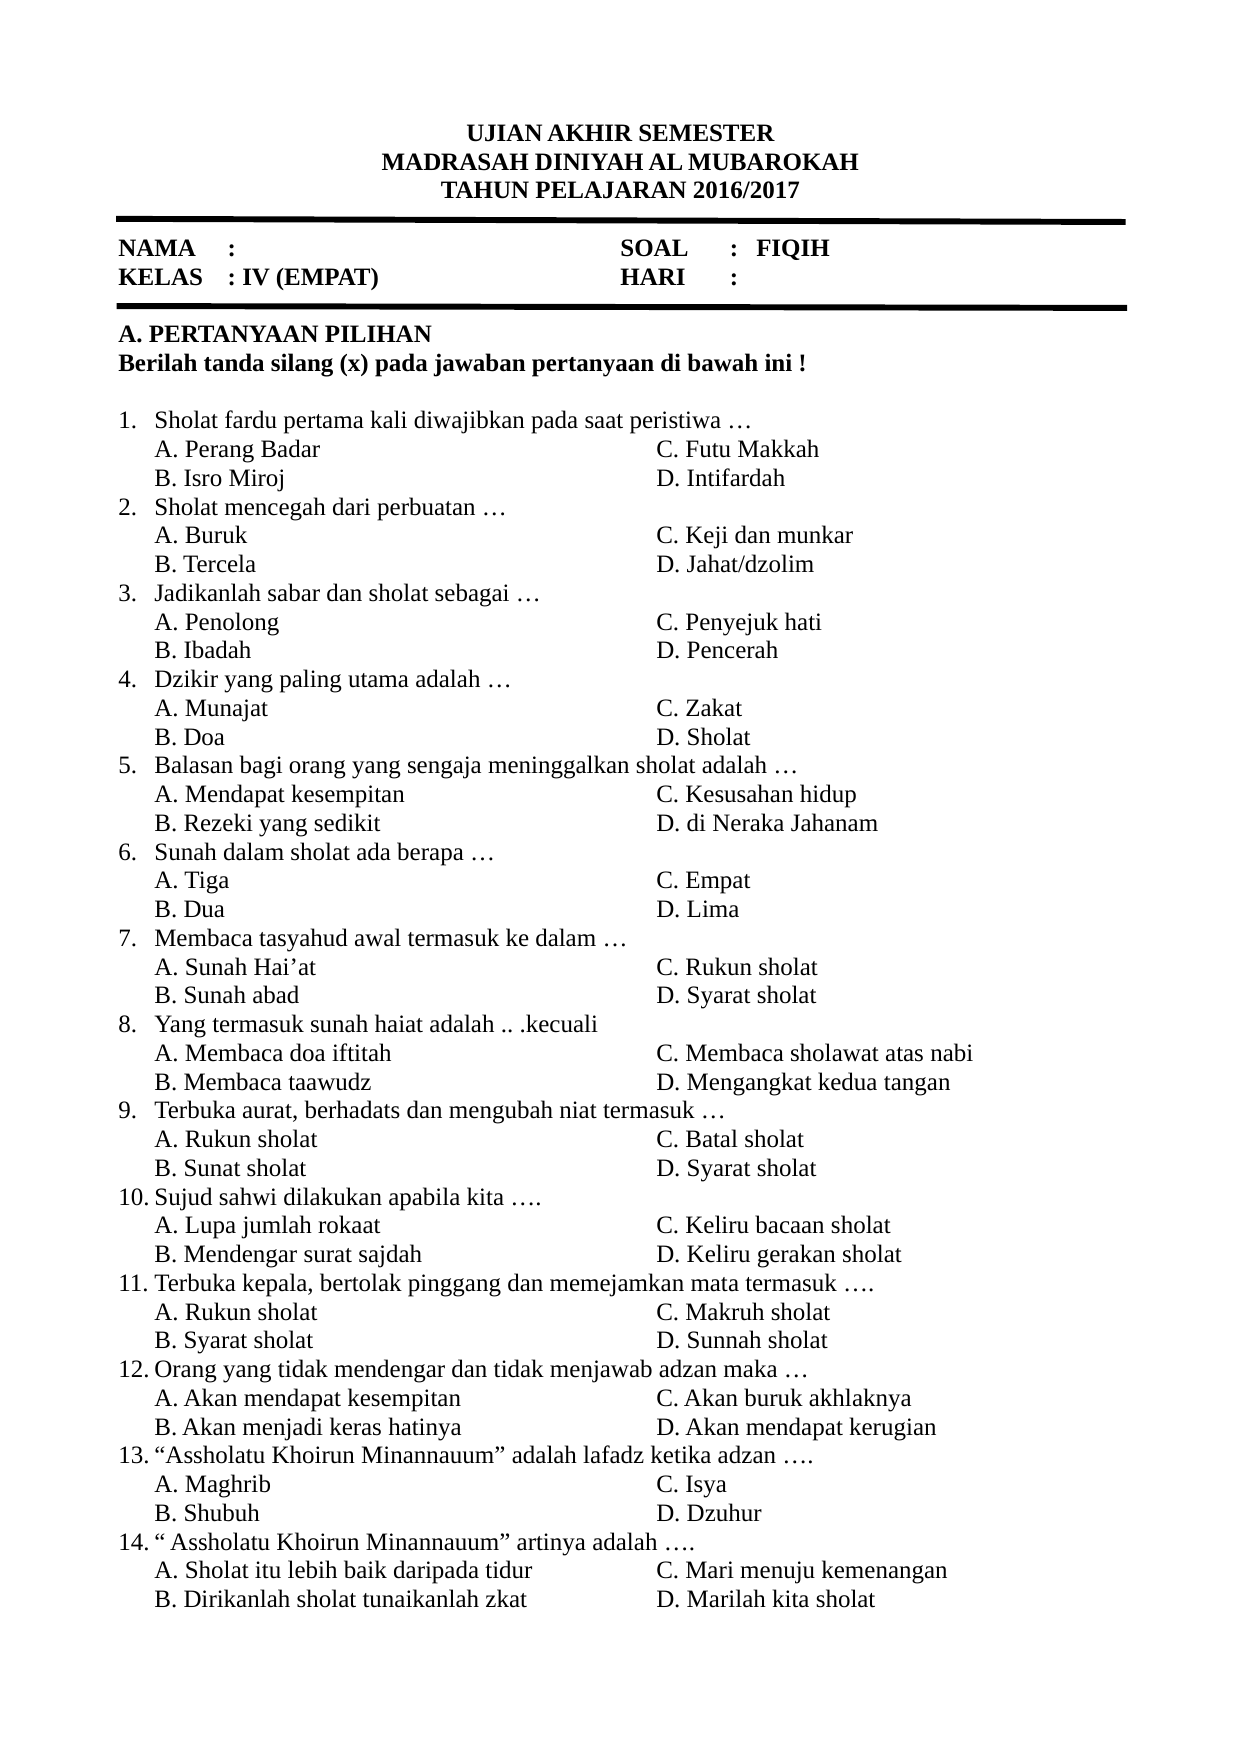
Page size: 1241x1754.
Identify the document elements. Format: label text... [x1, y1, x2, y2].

text A. Rukun sholat [118, 1297, 620, 1326]
text A. Munajat [118, 693, 620, 722]
text D. Pencerah [620, 636, 1122, 664]
text D. Mengangkat kedua tangan [620, 1067, 1122, 1096]
text 3. Jadikanlah sabar dan sholat sebagai … [118, 578, 1122, 607]
text A. Tiga [118, 866, 620, 894]
text KELAS : IV (EMPAT) [118, 262, 620, 291]
text 7. Membaca tasyahud awal termasuk ke dalam … [118, 923, 1122, 952]
text B. Dirikanlah sholat tunaikanlah zkat [118, 1584, 620, 1613]
text 4. Dzikir yang paling utama adalah … [118, 664, 1122, 693]
text A. Membaca doa iftitah [118, 1038, 620, 1067]
text D. Intifardah [620, 463, 1122, 492]
text D. Marilah kita sholat [620, 1584, 1122, 1613]
text Berilah tanda silang (x) pada jawaban pertanyaan di bawah ini ! [118, 348, 1122, 377]
text A. Rukun sholat [118, 1124, 620, 1153]
text D. Dzuhur [620, 1498, 1122, 1527]
text C. Isya [620, 1469, 1122, 1498]
text 5. Balasan bagi orang yang sengaja meninggalkan sholat adalah … [118, 751, 1122, 779]
text D. di Neraka Jahanam [620, 808, 1122, 837]
text B. Rezeki yang sedikit [118, 808, 620, 837]
text 6. Sunah dalam sholat ada berapa … [118, 837, 1122, 866]
text B. Akan menjadi keras hatinya [118, 1412, 620, 1441]
text B. Sunat sholat [118, 1153, 620, 1182]
text C. Futu Makkah [620, 434, 1122, 463]
text 1. Sholat fardu pertama kali diwajibkan pada saat peristiwa … [118, 406, 1122, 434]
text A. Perang Badar [118, 434, 620, 463]
text B. Isro Miroj [118, 463, 620, 492]
text 12. Orang yang tidak mendengar dan tidak menjawab adzan maka … [118, 1354, 1122, 1383]
text A. Lupa jumlah rokaat [118, 1211, 620, 1239]
text D. Sunnah sholat [620, 1326, 1122, 1354]
text C. Keji dan munkar [620, 521, 1122, 549]
text A. Buruk [118, 521, 620, 549]
text B. Dua [118, 894, 620, 923]
text D. Syarat sholat [620, 981, 1122, 1009]
text C. Zakat [620, 693, 1122, 722]
text 11. Terbuka kepala, bertolak pinggang dan memejamkan mata termasuk …. [118, 1268, 1122, 1297]
text D. Syarat sholat [620, 1153, 1122, 1182]
text B. Shubuh [118, 1498, 620, 1527]
text A. Sholat itu lebih baik daripada tidur [118, 1556, 620, 1584]
text 14. “ Assholatu Khoirun Minannauum” artinya adalah …. [118, 1527, 1122, 1556]
text D. Jahat/dzolim [620, 549, 1122, 578]
text C. Membaca sholawat atas nabi [620, 1038, 1122, 1067]
text HARI : [620, 262, 1122, 291]
text 13. “Assholatu Khoirun Minannauum” adalah lafadz ketika adzan …. [118, 1441, 1122, 1469]
text C. Rukun sholat [620, 952, 1122, 981]
text NAMA : [118, 233, 620, 262]
text A. PERTANYAAN PILIHAN [118, 319, 1122, 348]
text MADRASAH DINIYAH AL MUBAROKAH [118, 147, 1122, 176]
text C. Mari menuju kemenangan [620, 1556, 1122, 1584]
text B. Syarat sholat [118, 1326, 620, 1354]
text B. Sunah abad [118, 981, 620, 1009]
text A. Penolong [118, 607, 620, 636]
text D. Lima [620, 894, 1122, 923]
text C. Kesusahan hidup [620, 779, 1122, 808]
text 8. Yang termasuk sunah haiat adalah .. .kecuali [118, 1009, 1122, 1038]
text C. Empat [620, 866, 1122, 894]
text D. Akan mendapat kerugian [620, 1412, 1122, 1441]
text UJIAN AKHIR SEMESTER [118, 118, 1122, 147]
text SOAL : FIQIH [620, 233, 1122, 262]
text A. Maghrib [118, 1469, 620, 1498]
text B. Tercela [118, 549, 620, 578]
text B. Mendengar surat sajdah [118, 1239, 620, 1268]
text A. Mendapat kesempitan [118, 779, 620, 808]
text C. Keliru bacaan sholat [620, 1211, 1122, 1239]
text TAHUN PELAJARAN 2016/2017 [118, 176, 1122, 204]
text A. Sunah Hai’at [118, 952, 620, 981]
text D. Sholat [620, 722, 1122, 751]
text C. Penyejuk hati [620, 607, 1122, 636]
text C. Batal sholat [620, 1124, 1122, 1153]
text B. Doa [118, 722, 620, 751]
text D. Keliru gerakan sholat [620, 1239, 1122, 1268]
text C. Akan buruk akhlaknya [620, 1383, 1122, 1412]
text C. Makruh sholat [620, 1297, 1122, 1326]
text 10. Sujud sahwi dilakukan apabila kita …. [118, 1182, 1122, 1211]
text A. Akan mendapat kesempitan [118, 1383, 620, 1412]
text B. Membaca taawudz [118, 1067, 620, 1096]
text 9. Terbuka aurat, berhadats dan mengubah niat termasuk … [118, 1096, 1122, 1124]
text B. Ibadah [118, 636, 620, 664]
text 2. Sholat mencegah dari perbuatan … [118, 492, 1122, 521]
